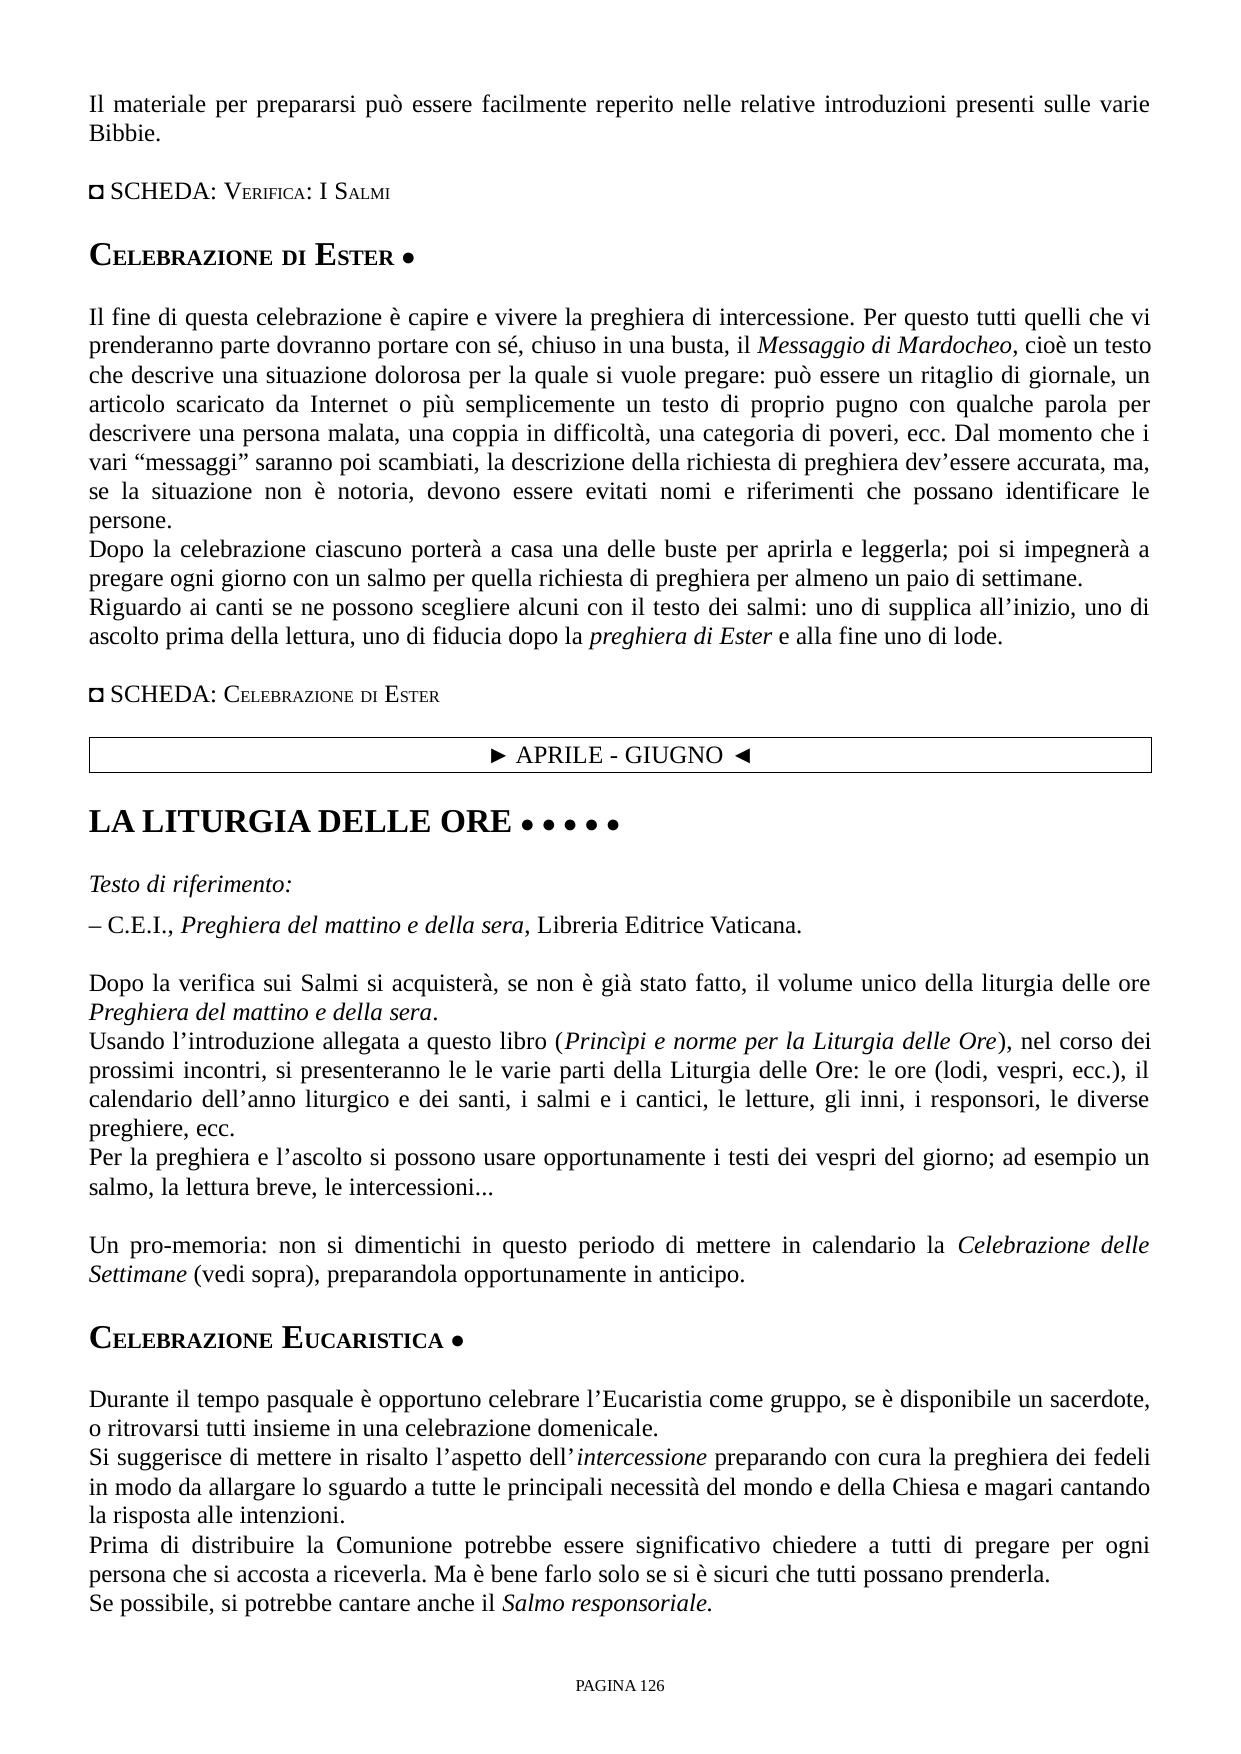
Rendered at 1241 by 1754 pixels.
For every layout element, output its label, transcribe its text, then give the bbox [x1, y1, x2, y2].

text ◘ SCHEDA: Celebrazione di Ester [88, 679, 1152, 708]
text Usando l’introduzione allegata a questo libro (Princìpi e norme per la Liturgia delle Ore), nel corso dei prossimi incontri, si presenteranno le le varie parti della Liturgia delle Ore: le ore (lodi, vespri, ecc.), il calendario dell’anno liturgico e dei santi, i salmi e i cantici, le letture, gli inni, i responsori, le diverse preghiere, ecc. [88, 1026, 1152, 1142]
text Il materiale per prepararsi può essere facilmente reperito nelle relative introduzioni presenti sulle varie Bibbie. [88, 88, 1152, 147]
text ◘ SCHEDA: Verifica: I Salmi [88, 176, 1152, 205]
text Prima di distribuire la Comunione potrebbe essere significativo chiedere a tutti di pregare per ogni persona che si accosta a riceverla. Ma è bene farlo solo se si è sicuri che tutti possano prenderla. [88, 1529, 1152, 1588]
text Se possibile, si potrebbe cantare anche il Salmo responsoriale. [88, 1588, 1152, 1617]
text Celebrazione Eucaristica ● [88, 1317, 1152, 1355]
text Un pro-memoria: non si dimentichi in questo periodo di mettere in calendario la Celebrazione delle Settimane (vedi sopra), preparandola opportunamente in anticipo. [88, 1229, 1152, 1288]
text Dopo la verifica sui Salmi si acquisterà, se non è già stato fatto, il volume unico della liturgia delle ore Preghiera del mattino e della sera. [88, 968, 1152, 1026]
text Per la preghiera e l’ascolto si possono usare opportunamente i testi dei vespri del giorno; ad esempio un salmo, la lettura breve, le intercessioni... [88, 1142, 1152, 1200]
text Durante il tempo pasquale è opportuno celebrare l’Eucaristia come gruppo, se è disponibile un sacerdote, o ritrovarsi tutti insieme in una celebrazione domenicale. [88, 1384, 1152, 1442]
text Dopo la celebrazione ciascuno porterà a casa una delle buste per aprirla e leggerla; poi si impegnerà a pregare ogni giorno con un salmo per quella richiesta di preghiera per almeno un paio di settimane. [88, 534, 1152, 592]
text – C.E.I., Preghiera del mattino e della sera, Libreria Editrice Vaticana. [88, 910, 1152, 939]
text ► APRILE - GIUGNO ◄ [90, 738, 1151, 772]
text Testo di riferimento: [88, 869, 1152, 898]
text Riguardo ai canti se ne possono scegliere alcuni con il testo dei salmi: uno di supplica all’inizio, uno di ascolto prima della lettura, uno di fiducia dopo la preghiera di Ester e alla fine uno di lode. [88, 592, 1152, 650]
text LA LITURGIA DELLE ORE ● ● ● ● ● [88, 801, 1152, 840]
text Il fine di questa celebrazione è capire e vivere la preghiera di intercessione. Per questo tutti quelli che vi prenderanno parte dovranno portare con sé, chiuso in una busta, il Messaggio di Mardocheo, cioè un testo che descrive una situazione dolorosa per la quale si vuole pregare: può essere un ritaglio di giornale, un articolo scaricato da Internet o più semplicemente un testo di proprio pugno con qualche parola per descrivere una persona malata, una coppia in difficoltà, una categoria di poveri, ecc. Dal momento che i vari “messaggi” saranno poi scambiati, la descrizione della richiesta di preghiera dev’essere accurata, ma, se la situazione non è notoria, devono essere evitati nomi e riferimenti che possano identificare le persone. [88, 301, 1152, 534]
text Celebrazione di Ester ● [88, 234, 1152, 272]
text Si suggerisce di mettere in risalto l’aspetto dell’intercessione preparando con cura la preghiera dei fedeli in modo da allargare lo sguardo a tutte le principali necessità del mondo e della Chiesa e magari cantando la risposta alle intenzioni. [88, 1442, 1152, 1529]
